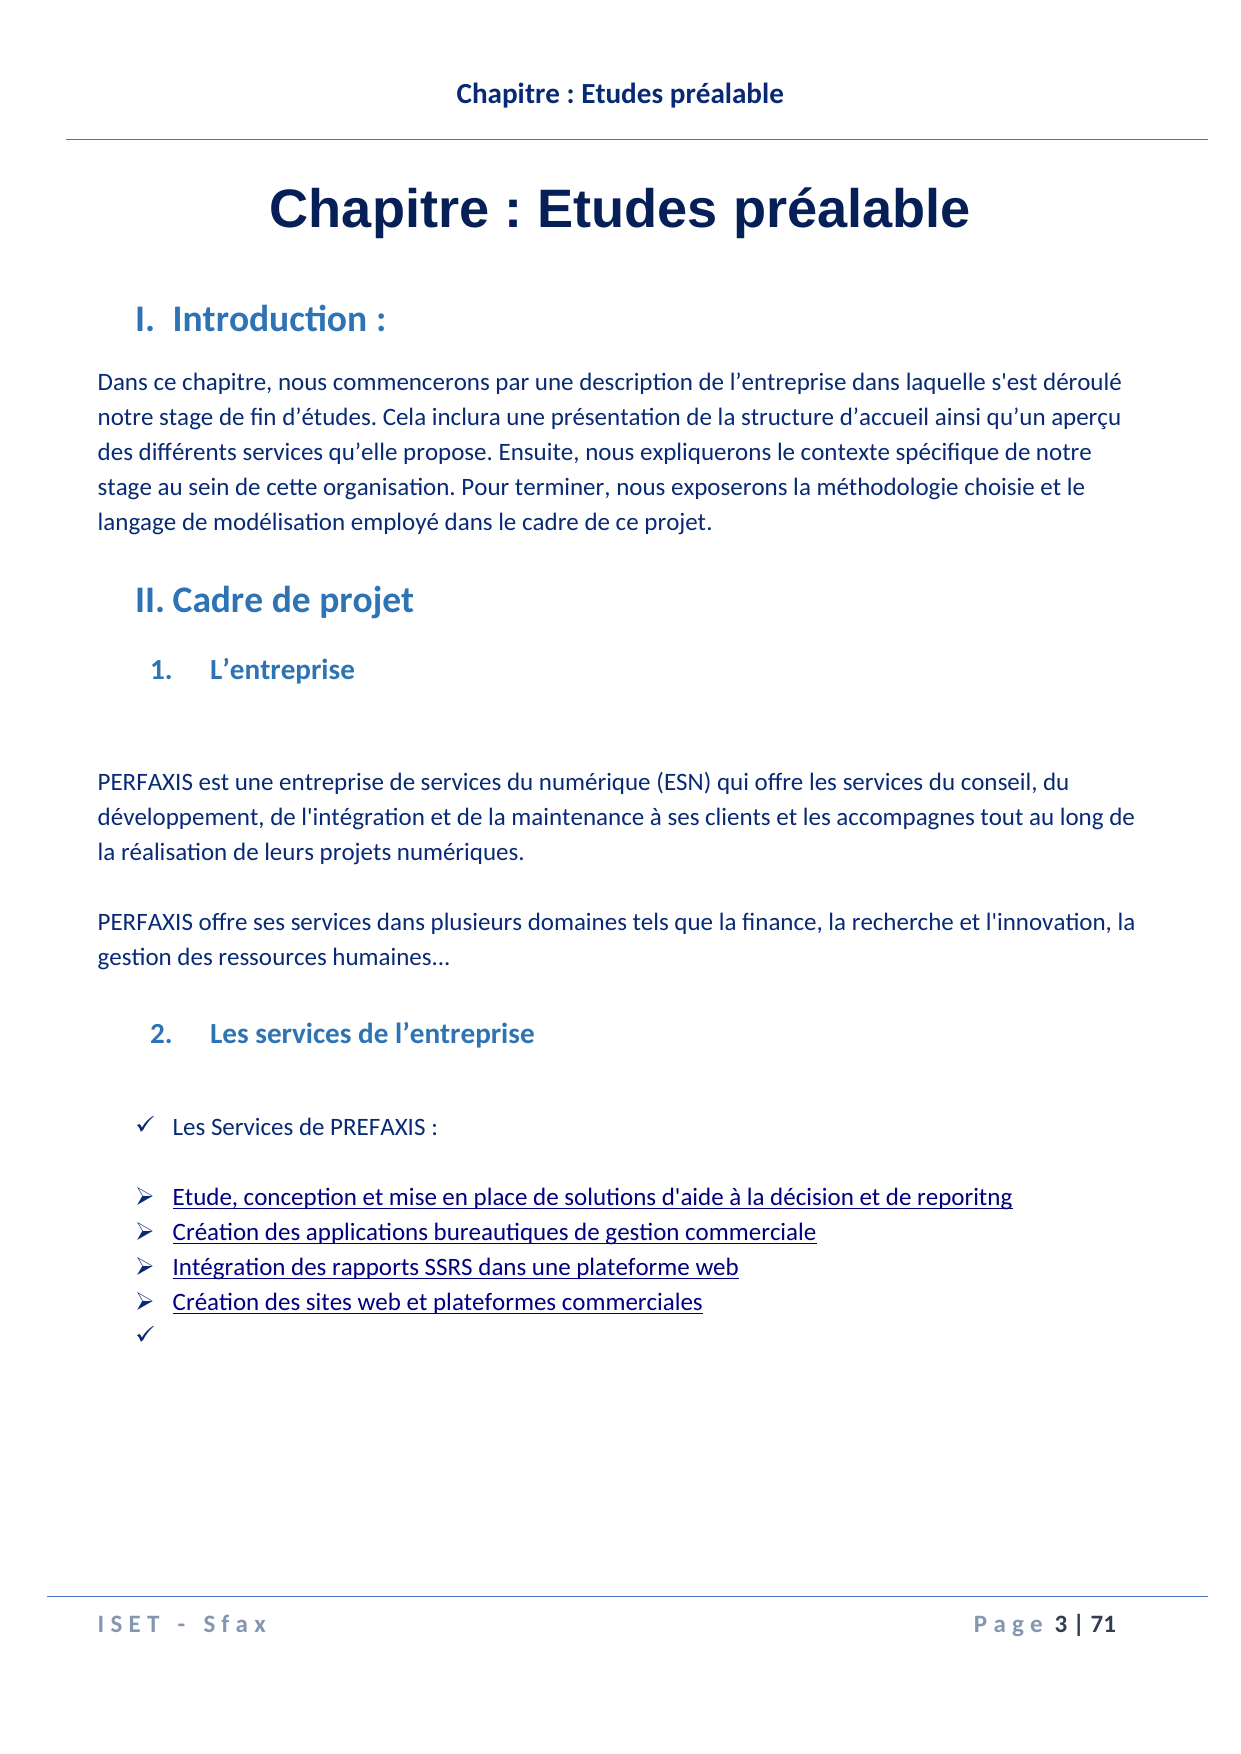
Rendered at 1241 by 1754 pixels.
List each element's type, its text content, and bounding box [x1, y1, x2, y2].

list Intégration des rapports SSRS dans une plateforme web [135, 1252, 1143, 1282]
subtitle Cadre de projet [135, 576, 1143, 622]
list Création des sites web et plateformes commerciales [135, 1287, 1143, 1317]
subtitle Chapitre : Etudes préalable [97, 177, 1143, 239]
subtitle Introduction : [135, 295, 1143, 341]
text PERFAXIS offre ses services dans plusieurs domaines tels que la finance, la recherche et l'innovation, la gestion des ressources humaines... [97, 906, 1143, 971]
text PERFAXIS est une entreprise de services du numérique (ESN) qui offre les services du conseil, du développement, de l'intégration et de la maintenance à ses clients et les accompagnes tout au long de la réalisation de leurs projets numériques. [97, 766, 1143, 866]
subtitle Les services de l’entreprise [172, 1015, 1143, 1050]
list Les Services de PREFAXIS : [135, 1112, 1143, 1142]
list Etude, conception et mise en place de solutions d'aide à la décision et de reporitng [135, 1182, 1143, 1212]
text Dans ce chapitre, nous commencerons par une description de l’entreprise dans laquelle s'est déroulé notre stage de fin d’études. Cela inclura une présentation de la structure d’accueil ainsi qu’un aperçu des différents services qu’elle propose. Ensuite, nous expliquerons le contexte spécifique de notre stage au sein de cette organisation. Pour terminer, nous exposerons la méthodologie choisie et le langage de modélisation employé dans le cadre de ce projet. [97, 366, 1143, 537]
subtitle L’entreprise [172, 651, 1143, 687]
list Création des applications bureautiques de gestion commerciale [135, 1217, 1143, 1247]
